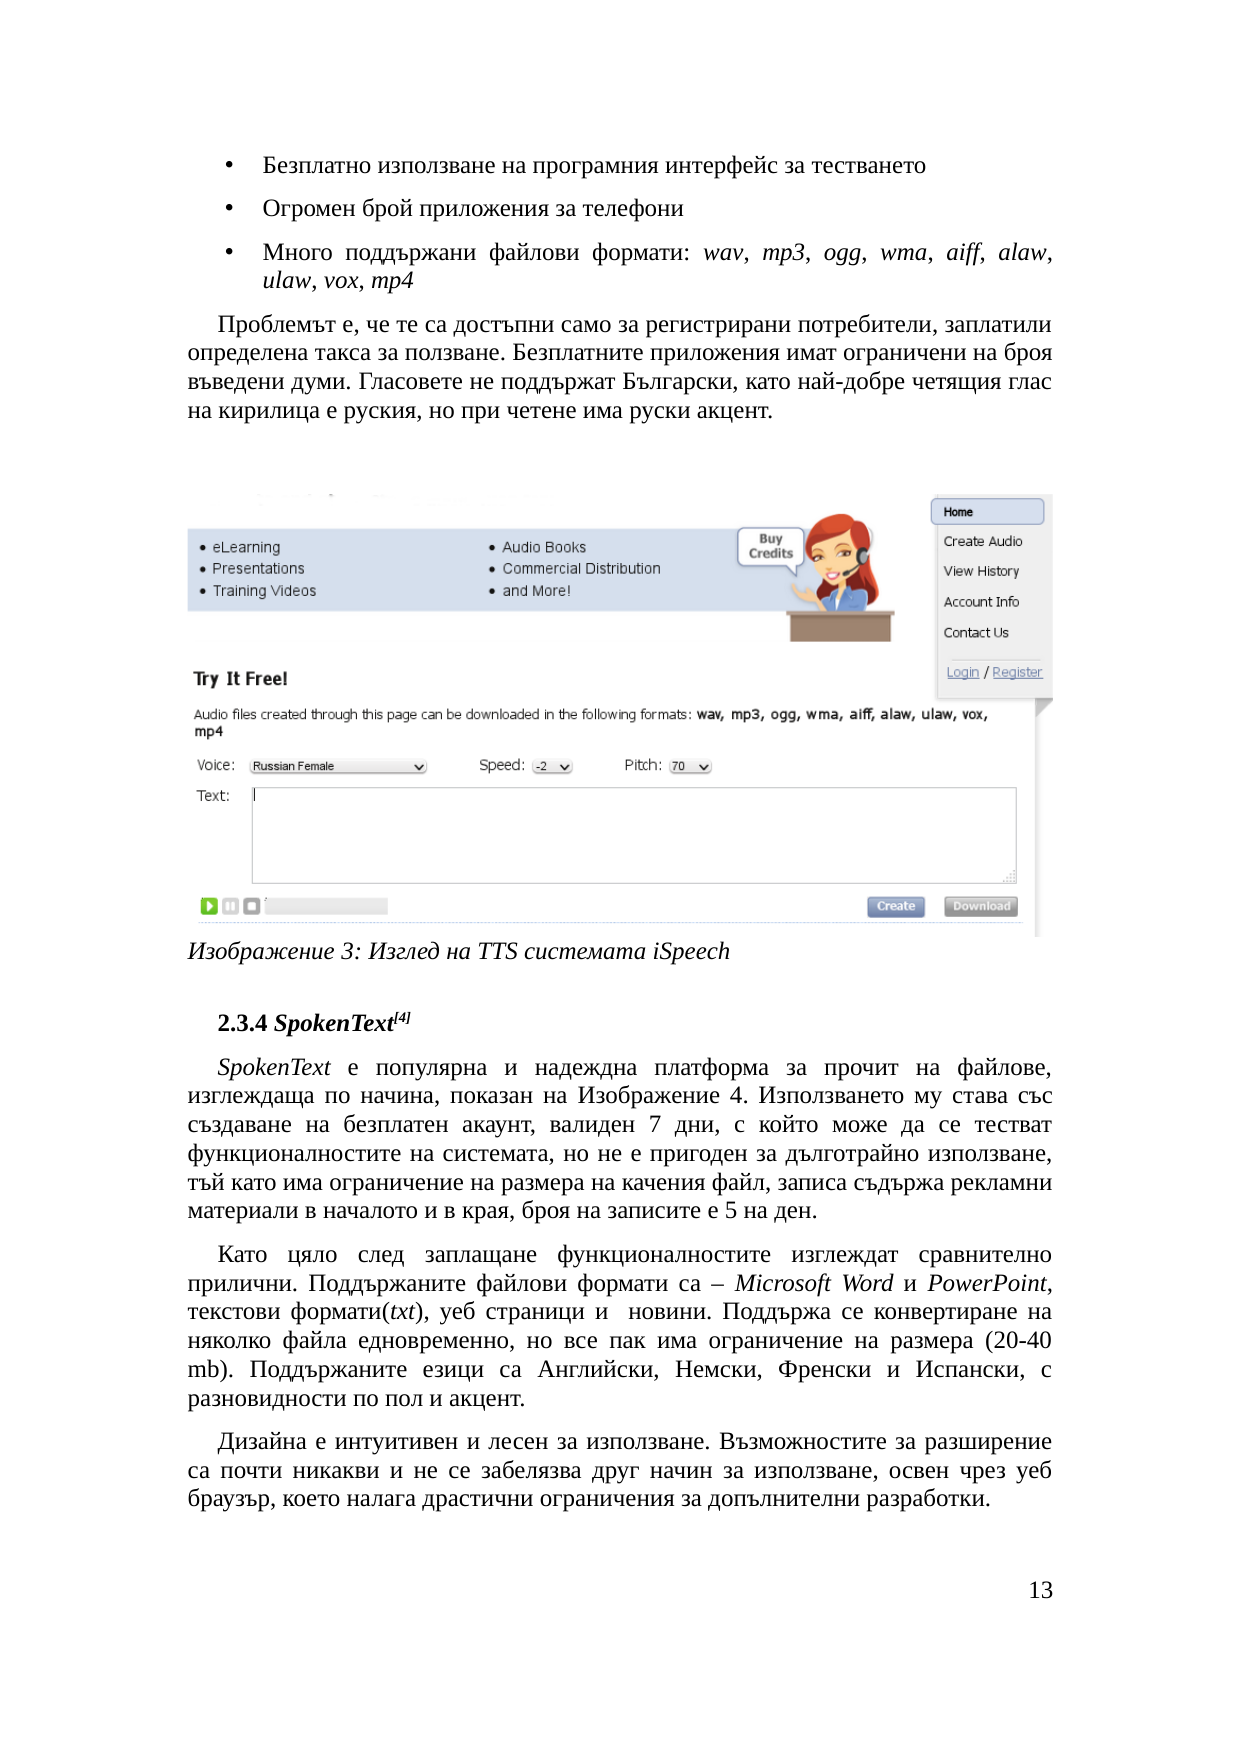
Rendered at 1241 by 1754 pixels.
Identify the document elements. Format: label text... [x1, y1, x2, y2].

text Изображение 3: Изглед на TTS системата iSpeech [187, 937, 1053, 965]
list Много поддържани файлови формати: wav, mp3, ogg, wma, aiff, alaw, ulaw, vox, mp4 [225, 237, 1053, 294]
text 2.3.4 SpokenText[4] [187, 1008, 1053, 1037]
list Огромен брой приложения за телефони [225, 193, 1053, 222]
picture [187, 494, 1053, 937]
list Безплатно използване на програмния интерфейс за тестването [225, 150, 1053, 179]
text Дизайна е интуитивен и лесен за използване. Възможностите за разширение са почти никакви и не се забелязва друг начин за използване, освен чрез уеб браузър, което налага драстични ограничения за допълнителни разработки. [187, 1426, 1053, 1512]
text SpokenText е популярна и надеждна платформа за прочит на файлове, изглеждаща по начина, показан на Изображение 4. Използването му става със създаване на безплатен акаунт, валиден 7 дни, с който може да се тестват функционалностите на системата, но не е пригоден за дълготрайно използване, тъй като има ограничение на размера на качения файл, записа съдържа рекламни материали в началото и в края, броя на записите е 5 на ден. [187, 1052, 1053, 1224]
text Като цяло след заплащане функционалностите изглеждат сравнително прилични. Поддържаните файлови формати са – Microsoft Word и PowerPoint, текстови формати(txt), уеб страници и новини. Поддържа се конвертиране на няколко файла едновременно, но все пак има ограничение на размера (20-40 mb). Поддържаните езици са Английски, Немски, Френски и Испански, с разновидности по пол и акцент. [187, 1239, 1053, 1411]
text Проблемът е, че те са достъпни само за регистрирани потребители, заплатили определена такса за ползване. Безплатните приложения имат ограничени на броя въведени думи. Гласовете не поддържат Български, като най-добре четящия глас на кирилица е руския, но при четене има руски акцент. [187, 309, 1053, 424]
